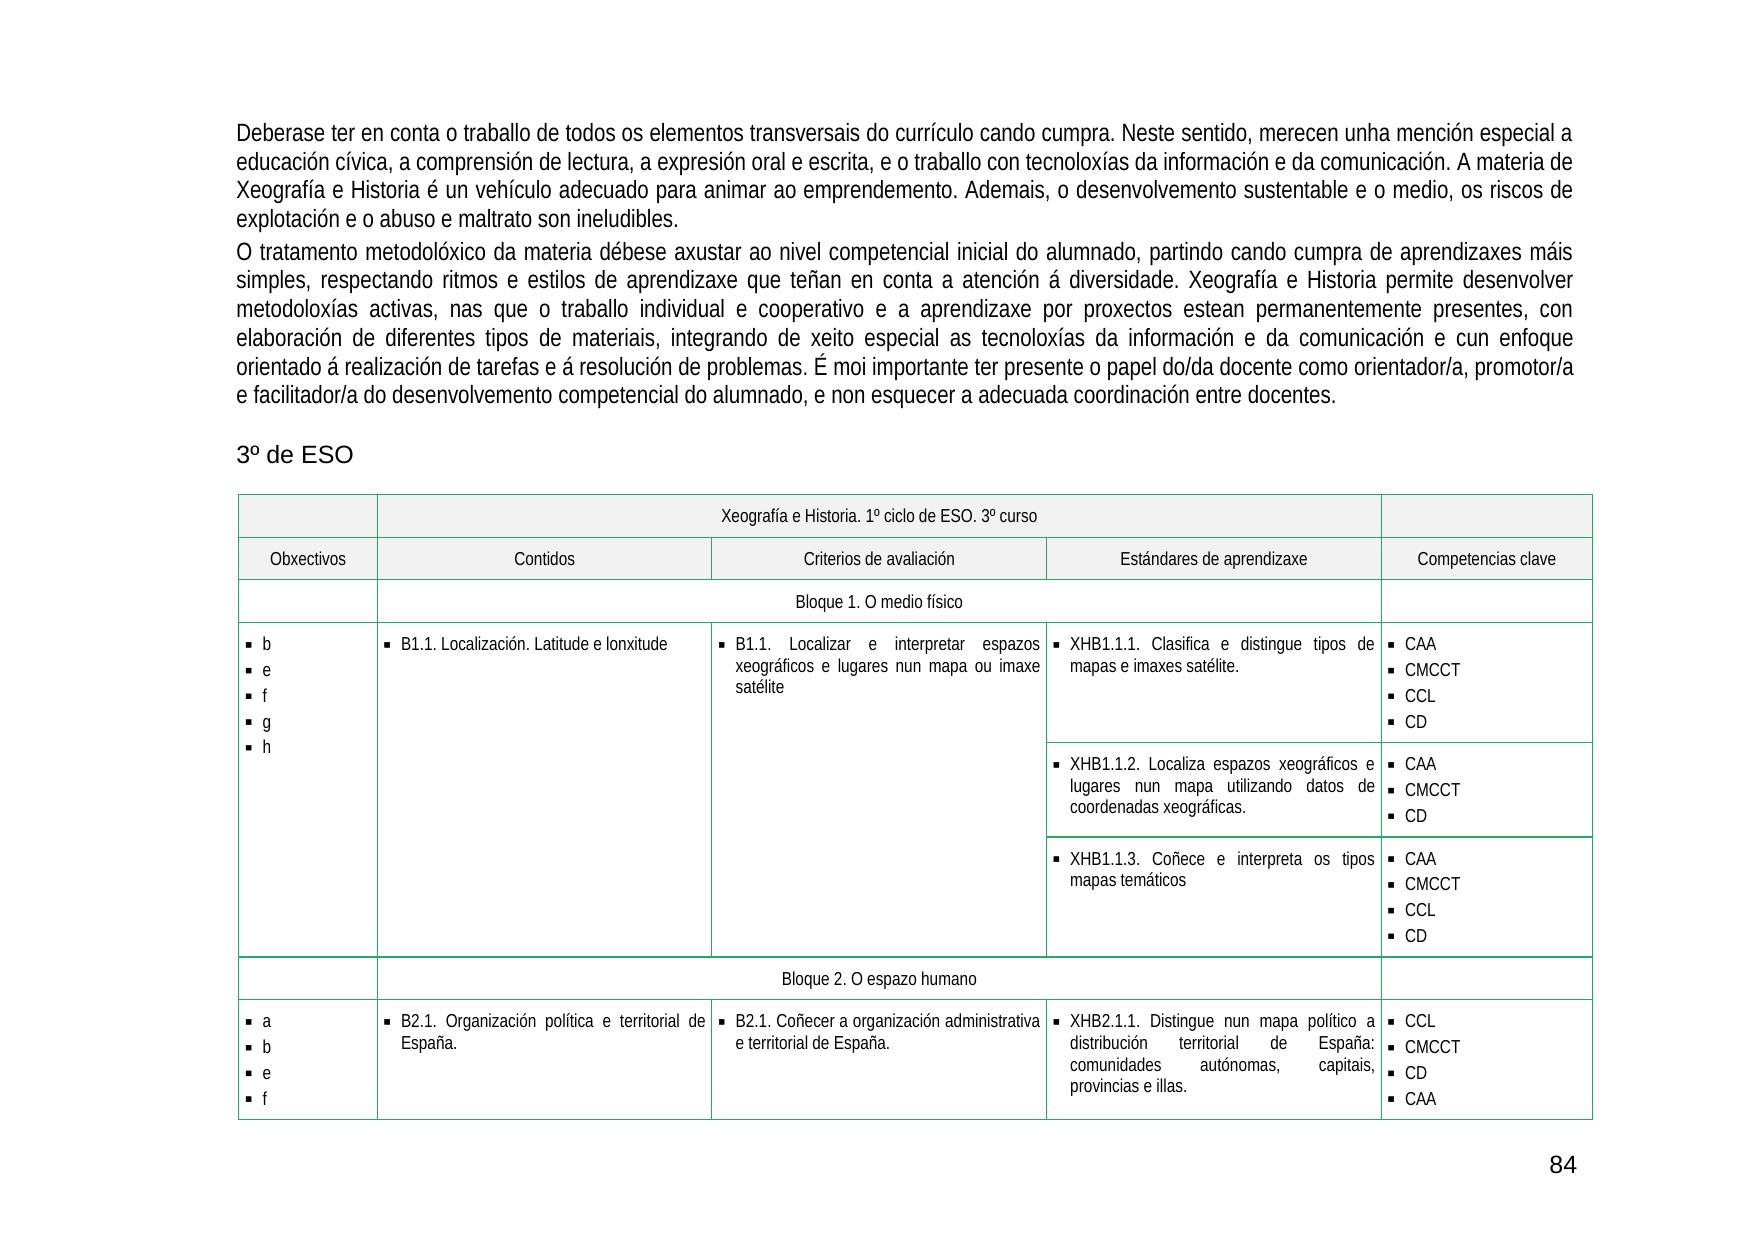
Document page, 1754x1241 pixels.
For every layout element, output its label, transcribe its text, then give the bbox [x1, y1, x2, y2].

table_cell B1.1. Localización. Latitude e lonxitude [378, 623, 711, 956]
table_cell Bloque 1. O medio físico [378, 580, 1381, 622]
table_cell B2.1. Coñecer a organización administrativa e territorial de España. [712, 1000, 1046, 1119]
table_cell XHB1.1.2. Localiza espazos xeográficos e lugares nun mapa utilizando datos de coordenadas xeográficas. [1047, 743, 1381, 836]
table_cell Bloque 2. O espazo humano [378, 958, 1381, 999]
table_header [1382, 495, 1592, 537]
table_cell Competencias clave [1382, 538, 1592, 579]
table_cell CAA CMCCT CD [1382, 743, 1592, 836]
table_cell B1.1. Localizar e interpretar espazos xeográficos e lugares nun mapa ou imaxe satélite [712, 623, 1046, 956]
table_cell [239, 580, 377, 622]
table_cell XHB2.1.1. Distingue nun mapa político a distribución territorial de España: comunidades autónomas, capitais, provincias e illas. [1047, 1000, 1381, 1119]
table_cell CCL CMCCT CD CAA CSC [1382, 1000, 1592, 1119]
table_cell [239, 958, 377, 999]
text 3º de ESO [236, 440, 1577, 469]
table_cell b e f g h [239, 623, 377, 956]
table_cell XHB1.1.1. Clasifica e distingue tipos de mapas e imaxes satélite. [1047, 623, 1381, 742]
table_cell CAA CMCCT CCL CD [1382, 623, 1592, 742]
table_cell CAA CMCCT CCL CD [1382, 838, 1592, 956]
table_cell [1382, 958, 1592, 999]
text Deberase ter en conta o traballo de todos os elementos transversais do currículo cando cumpra. Neste sentido, merecen unha mención especial a educación cívica, a comprensión de lectura, a expresión oral e escrita, e o traballo con tecnoloxías da información e da comunicación. A materia de Xeografía e Historia é un vehículo adecuado para animar ao emprendemento. Ademais, o desenvolvemento sustentable e o medio, os riscos de explotación e o abuso e maltrato son ineludibles. [236, 118, 1577, 233]
table_cell Obxectivos [239, 538, 377, 579]
table_cell B2.1. Organización política e territorial de España. [378, 1000, 711, 1119]
table_cell Contidos [378, 538, 711, 579]
table_cell a b e f g l h [239, 1000, 377, 1119]
table_cell [1382, 580, 1592, 622]
table_cell XHB1.1.3. Coñece e interpreta os tipos mapas temáticos [1047, 838, 1381, 956]
text O tratamento metodolóxico da materia débese axustar ao nivel competencial inicial do alumnado, partindo cando cumpra de aprendizaxes máis simples, respectando ritmos e estilos de aprendizaxe que teñan en conta a atención á diversidade. Xeografía e Historia permite desenvolver metodoloxías activas, nas que o traballo individual e cooperativo e a aprendizaxe por proxectos estean permanentemente presentes, con elaboración de diferentes tipos de materiais, integrando de xeito especial as tecnoloxías da información e da comunicación e cun enfoque orientado á realización de tarefas e á resolución de problemas. É moi importante ter presente o papel do/da docente como orientador/a, promotor/a e facilitador/a do desenvolvemento competencial do alumnado, e non esquecer a adecuada coordinación entre docentes. [236, 237, 1577, 409]
table_header [239, 495, 377, 537]
table_header Xeografía e Historia. 1º ciclo de ESO. 3º curso [378, 495, 1381, 537]
table_cell Criterios de avaliación [712, 538, 1046, 579]
table_cell Estándares de aprendizaxe [1047, 538, 1381, 579]
